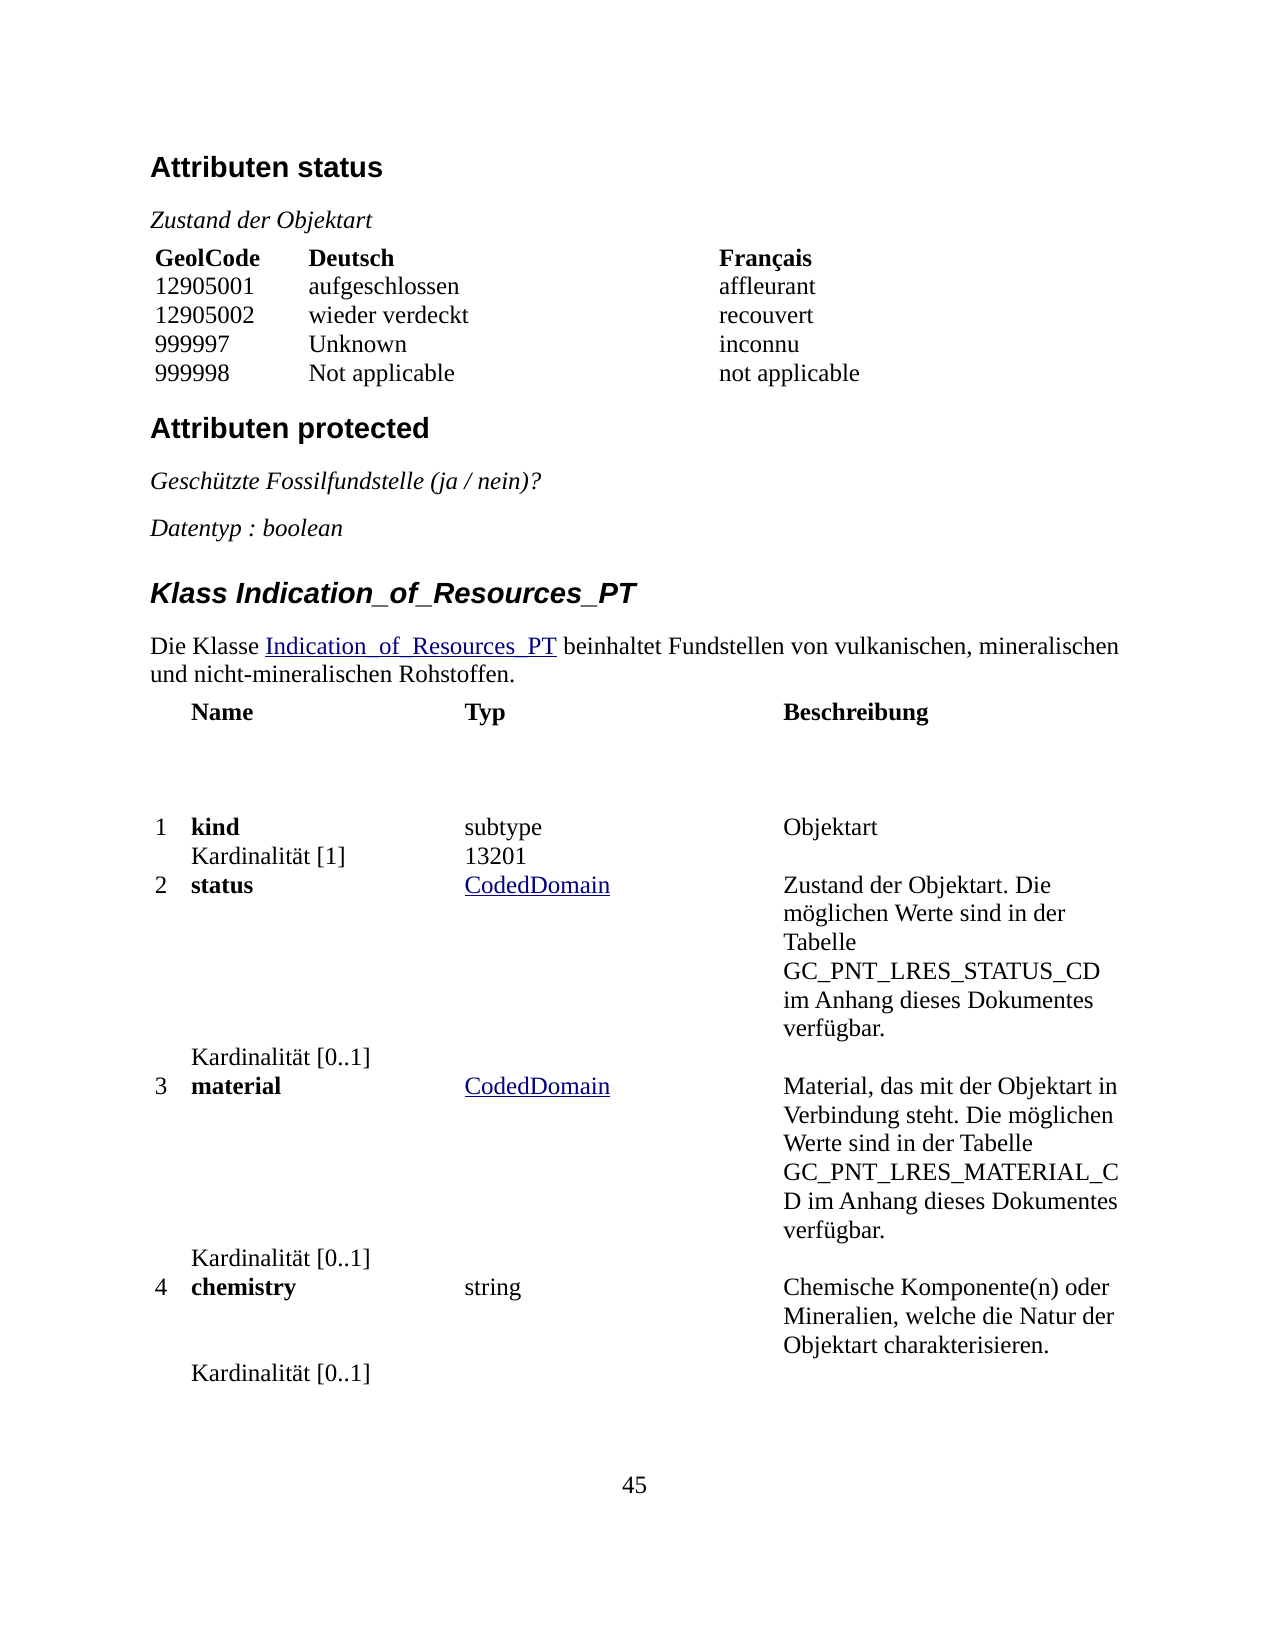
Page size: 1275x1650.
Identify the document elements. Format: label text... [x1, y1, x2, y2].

table_cell kind [186, 812, 460, 841]
table_cell [150, 1042, 186, 1071]
table_cell Material, das mit der Objektart in Verbindung steht. Die möglichen Werte sind in der Tabelle GC_PNT_LRES_MATERIAL_CD im Anhang dieses Dokumentes verfügbar. [779, 1071, 1125, 1243]
table_cell 12905001 [150, 271, 304, 300]
table_cell recouvert [714, 300, 1125, 329]
table_header [150, 697, 186, 812]
table_header Français [714, 243, 1125, 271]
text Die Klasse Indication_of_Resources_PT beinhaltet Fundstellen von vulkanischen, mineralischen und nicht-mineralischen Rohstoffen. [150, 631, 1125, 688]
table_cell [460, 1042, 779, 1071]
table_cell 999997 [150, 329, 304, 358]
table_cell 3 [150, 1071, 186, 1243]
table_cell Kardinalität [0..1] [186, 1359, 460, 1387]
text Datentyp : boolean [150, 513, 1125, 542]
table_cell inconnu [714, 329, 1125, 358]
table_cell CodedDomain [460, 1071, 779, 1243]
text Geschützte Fossilfundstelle (ja / nein)? [150, 466, 1125, 495]
table_cell material [186, 1071, 460, 1243]
text Zustand der Objektart [150, 205, 1125, 234]
table_cell Zustand der Objektart. Die möglichen Werte sind in der Tabelle GC_PNT_LRES_STATUS_CD im Anhang dieses Dokumentes verfügbar. [779, 870, 1125, 1042]
table_cell string [460, 1272, 779, 1358]
table_cell wieder verdeckt [304, 300, 714, 329]
table_cell [150, 1359, 186, 1387]
subtitle Attributen protected [150, 411, 1125, 445]
table_cell not applicable [714, 358, 1125, 386]
table_header Deutsch [304, 243, 714, 271]
table_cell CodedDomain [460, 870, 779, 1042]
table_header Name [186, 697, 460, 812]
table_cell chemistry [186, 1272, 460, 1358]
table_cell Kardinalität [1] [186, 841, 460, 870]
table_cell 13201 [460, 841, 779, 870]
table_cell [460, 1244, 779, 1272]
table_cell Kardinalität [0..1] [186, 1244, 460, 1272]
table_cell affleurant [714, 271, 1125, 300]
table_cell 4 [150, 1272, 186, 1358]
table_cell Kardinalität [0..1] [186, 1042, 460, 1071]
table_header Beschreibung [779, 697, 1125, 812]
subtitle Attributen status [150, 150, 1125, 183]
subtitle Klass Indication_of_Resources_PT [150, 576, 1125, 609]
table_cell subtype [460, 812, 779, 841]
table_cell Objektart [779, 812, 1125, 841]
table_cell [779, 841, 1125, 870]
table_cell [779, 1244, 1125, 1272]
table_cell aufgeschlossen [304, 271, 714, 300]
table_cell [460, 1359, 779, 1387]
table_cell [150, 841, 186, 870]
table_cell 999998 [150, 358, 304, 386]
table_cell [779, 1042, 1125, 1071]
table_header GeolCode [150, 243, 304, 271]
table_cell 2 [150, 870, 186, 1042]
table_cell [779, 1359, 1125, 1387]
table_cell Unknown [304, 329, 714, 358]
table_cell Not applicable [304, 358, 714, 386]
table_cell 12905002 [150, 300, 304, 329]
table_header Typ [460, 697, 779, 812]
table_cell 1 [150, 812, 186, 841]
table_cell Chemische Komponente(n) oder Mineralien, welche die Natur der Objektart charakterisieren. [779, 1272, 1125, 1358]
table_cell status [186, 870, 460, 1042]
table_cell [150, 1244, 186, 1272]
